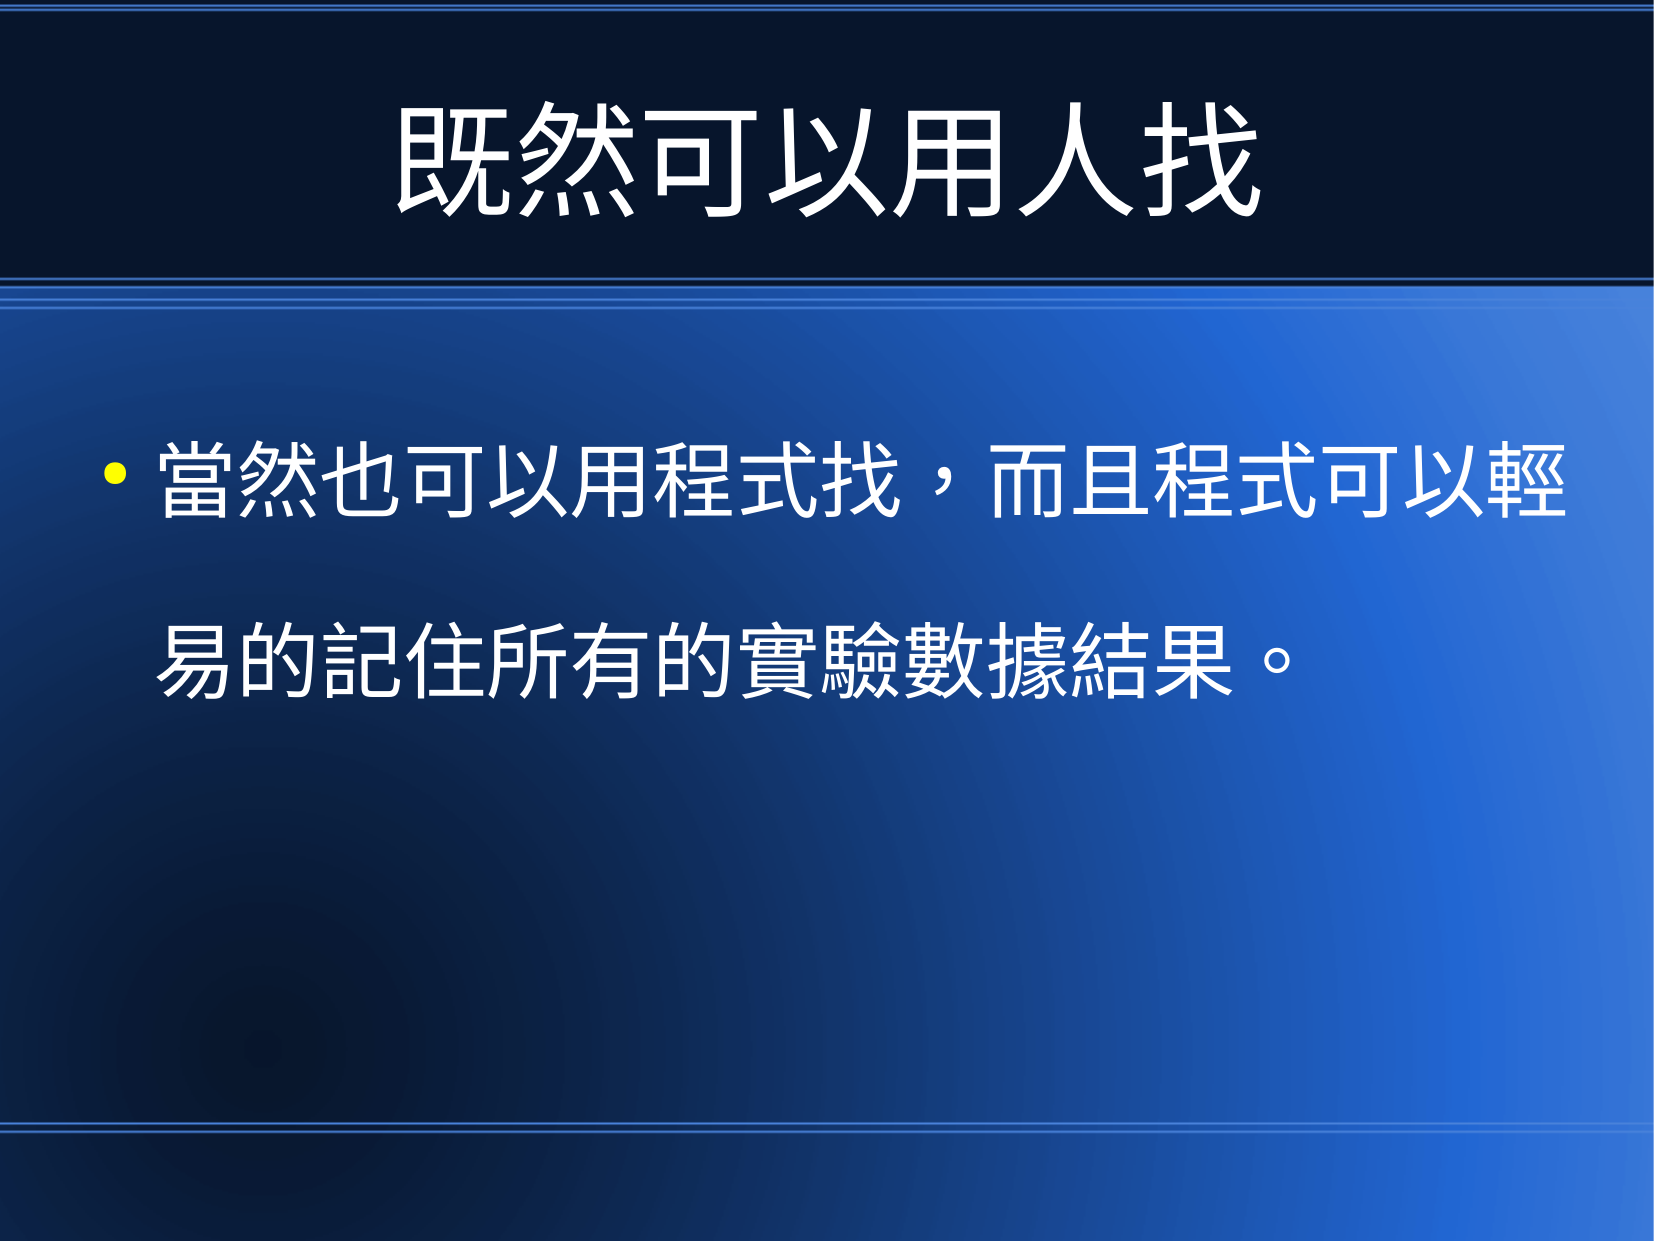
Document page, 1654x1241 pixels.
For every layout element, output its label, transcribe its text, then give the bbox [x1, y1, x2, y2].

picture [0, 0, 1654, 1241]
title 既然可以用人找 [82, 49, 1571, 257]
list 當然也可以用程式找，而且程式可以輕易的記住所有的實驗數據結果。 [82, 355, 1571, 1241]
